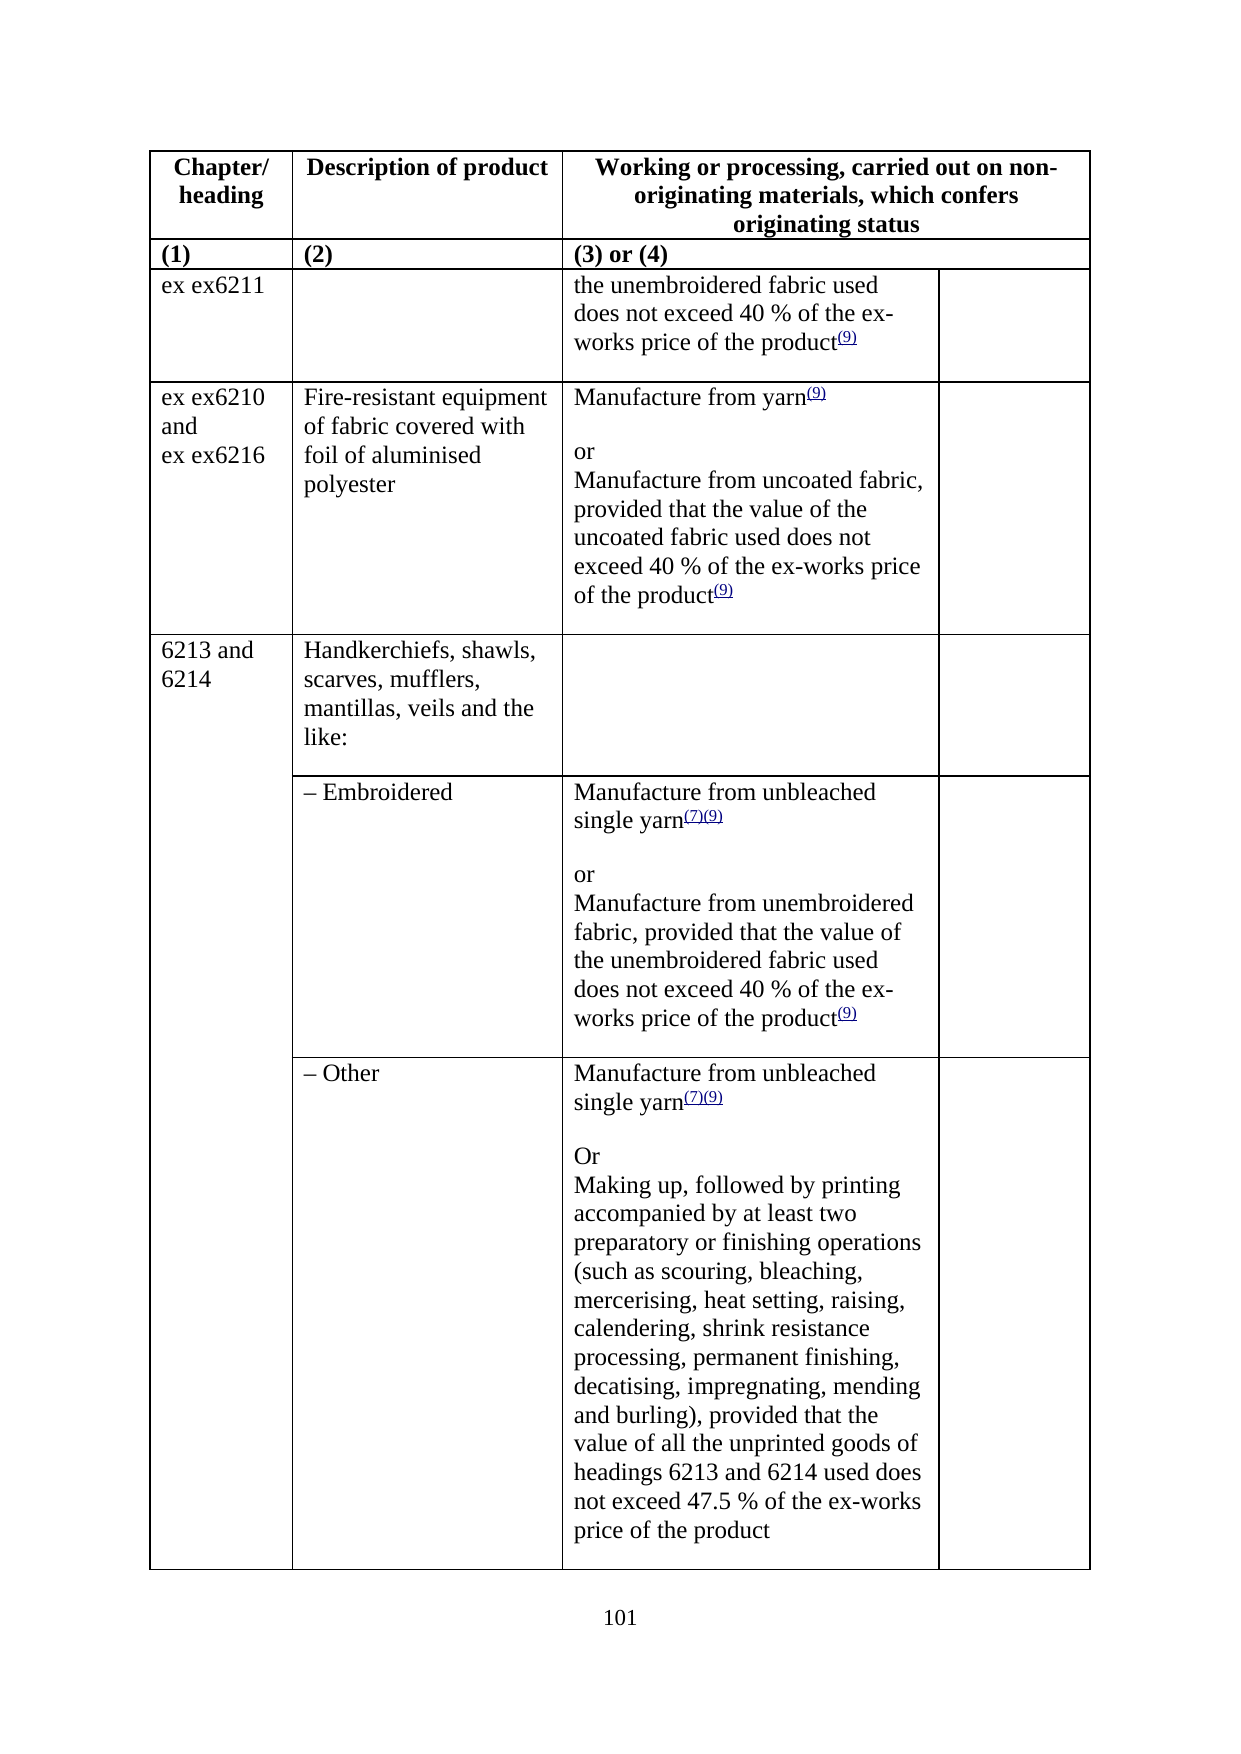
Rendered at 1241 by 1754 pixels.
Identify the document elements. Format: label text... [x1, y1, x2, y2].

table_cell [151, 775, 292, 1057]
table_cell Manufacture from unbleached single yarn(7)(9) or Manufacture from unembroidered fabric, provided that the value of the unembroidered fabric used does not exceed 40 % of the ex-works price of the product(9) [563, 777, 938, 1057]
table_cell (1) [151, 240, 292, 268]
table_cell (2) [293, 240, 562, 268]
table_cell 6213 and 6214 [151, 635, 292, 775]
table_cell ex ex6211 [151, 270, 292, 381]
table_cell Handkerchiefs, shawls, scarves, mufflers, mantillas, veils and the like: [293, 635, 562, 775]
table_cell – Embroidered [293, 777, 562, 1057]
table_cell Manufacture from unbleached single yarn(7)(9) Or Making up, followed by printing accompanied by at least two preparatory or finishing operations (such as scouring, bleaching, mercerising, heat setting, raising, calendering, shrink resistance processing, permanent finishing, decatising, impregnating, mending and burling), provided that the value of all the unprinted goods of headings 6213 and 6214 used does not exceed 47.5 % of the ex-works price of the product [563, 1058, 938, 1568]
table_cell (3) or (4) [563, 240, 1089, 268]
table_cell [940, 635, 1089, 775]
table_cell [940, 383, 1089, 634]
table_header Chapter/ heading [151, 152, 292, 238]
table_cell [293, 270, 562, 381]
table_cell ex ex6210 and ex ex6216 [151, 383, 292, 634]
table_cell [940, 1058, 1089, 1568]
table_cell – Other [293, 1058, 562, 1568]
table_cell Fire-resistant equipment of fabric covered with foil of aluminised polyester [293, 383, 562, 634]
table_cell Manufacture from yarn(9) or Manufacture from uncoated fabric, provided that the value of the uncoated fabric used does not exceed 40 % of the ex-works price of the product(9) [563, 383, 938, 634]
table_header Description of product [293, 152, 562, 238]
table_header Working or processing, carried out on non-originating materials, which confers originating status [563, 152, 1089, 238]
table_cell [940, 777, 1089, 1057]
table_cell [151, 1057, 292, 1568]
table_cell the unembroidered fabric used does not exceed 40 % of the ex-works price of the product(9) [563, 270, 938, 381]
table_cell [563, 635, 938, 775]
table_cell [940, 270, 1089, 381]
